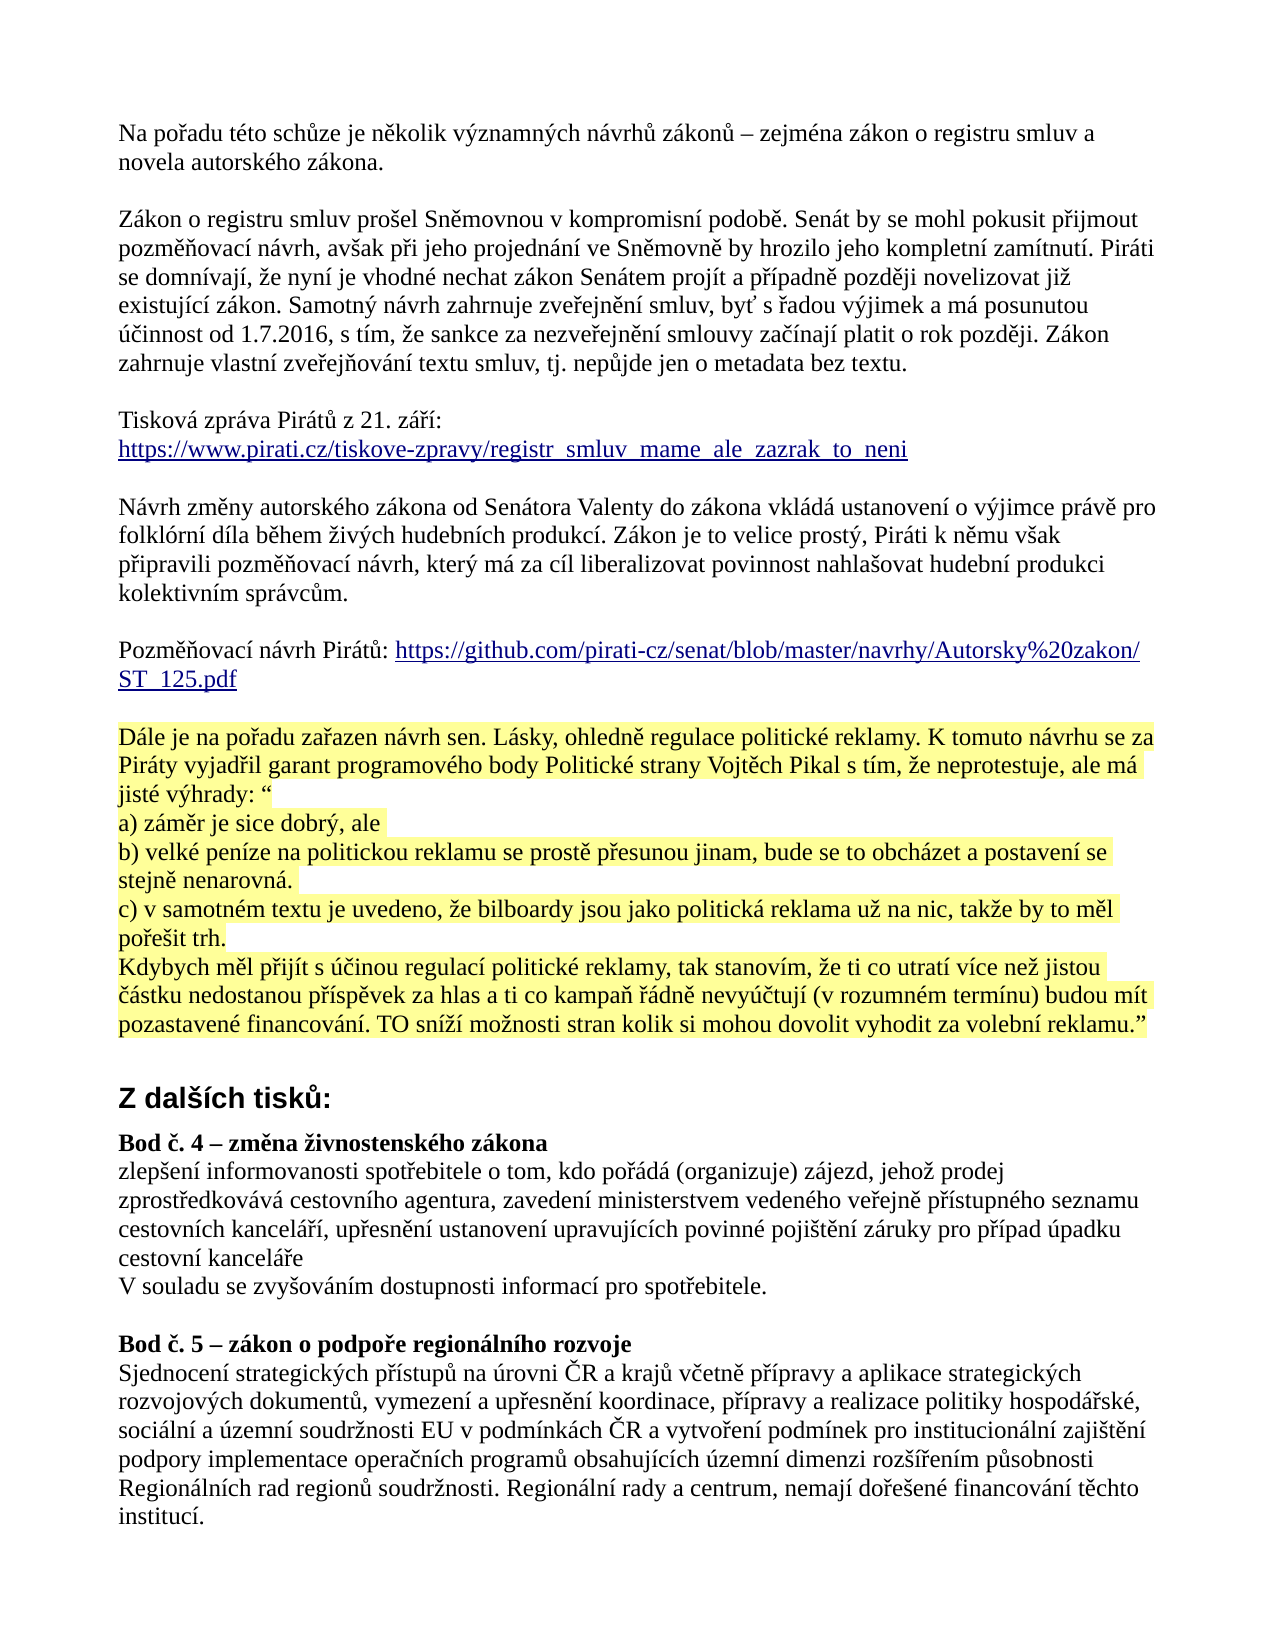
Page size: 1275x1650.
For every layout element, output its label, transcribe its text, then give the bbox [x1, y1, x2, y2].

subtitle Z dalších tisků: [118, 1081, 1157, 1115]
text zprostředkovává cestovního agentura, zavedení ministerstvem vedeného veřejně přístupného seznamu cestovních kanceláří, upřesnění ustanovení upravujících povinné pojištění záruky pro případ úpadku cestovní kanceláře [118, 1185, 1157, 1271]
text Návrh změny autorského zákona od Senátora Valenty do zákona vkládá ustanovení o výjimce právě pro folklórní díla během živých hudebních produkcí. Zákon je to velice prostý, Piráti k němu však připravili pozměňovací návrh, který má za cíl liberalizovat povinnost nahlašovat hudební produkci kolektivním správcům. [118, 492, 1157, 607]
text zlepšení informovanosti spotřebitele o tom, kdo pořádá (organizuje) zájezd, jehož prodej [118, 1156, 1157, 1185]
text Na pořadu této schůze je několik významných návrhů zákonů – zejména zákon o registru smluv a novela autorského zákona. [118, 118, 1157, 176]
text Zákon o registru smluv prošel Sněmovnou v kompromisní podobě. Senát by se mohl pokusit přijmout pozměňovací návrh, avšak při jeho projednání ve Sněmovně by hrozilo jeho kompletní zamítnutí. Piráti se domnívají, že nyní je vhodné nechat zákon Senátem projít a případně později novelizovat již existující zákon. Samotný návrh zahrnuje zveřejnění smluv, byť s řadou výjimek a má posunutou účinnost od 1.7.2016, s tím, že sankce za nezveřejnění smlouvy začínají platit o rok později. Zákon zahrnuje vlastní zveřejňování textu smluv, tj. nepůjde jen o metadata bez textu. [118, 204, 1157, 377]
text Pozměňovací návrh Pirátů: https://github.com/pirati-cz/senat/blob/master/navrhy/Autorsky%20zakon/ST_125.pdf [118, 636, 1157, 693]
text Bod č. 5 – zákon o podpoře regionálního rozvoje [118, 1329, 1157, 1358]
text c) v samotném textu je uvedeno, že bilboardy jsou jako politická reklama už na nic, takže by to měl pořešit trh. [118, 894, 1157, 952]
text Tisková zpráva Pirátů z 21. září: https://www.pirati.cz/tiskove-zpravy/registr_smluv_mame_ale_zazrak_to_neni [118, 406, 1157, 463]
text Kdybych měl přijít s účinou regulací politické reklamy, tak stanovím, že ti co utratí více než jistou částku nedostanou příspěvek za hlas a ti co kampaň řádně nevyúčtují (v rozumném termínu) budou mít pozastavené financování. TO sníží možnosti stran kolik si mohou dovolit vyhodit za volební reklamu.” [118, 952, 1157, 1038]
text Sjednocení strategických přístupů na úrovni ČR a krajů včetně přípravy a aplikace strategických rozvojových dokumentů, vymezení a upřesnění koordinace, přípravy a realizace politiky hospodářské, sociální a územní soudržnosti EU v podmínkách ČR a vytvoření podmínek pro institucionální zajištění podpory implementace operačních programů obsahujících územní dimenzi rozšířením působnosti Regionálních rad regionů soudržnosti. Regionální rady a centrum, nemají dořešené financování těchto institucí. [118, 1358, 1157, 1530]
text b) velké peníze na politickou reklamu se prostě přesunou jinam, bude se to obcházet a postavení se stejně nenarovná. [118, 837, 1157, 894]
text V souladu se zvyšováním dostupnosti informací pro spotřebitele. [118, 1271, 1157, 1300]
text a) záměr je sice dobrý, ale [118, 808, 1157, 837]
text Bod č. 4 – změna živnostenského zákona [118, 1128, 1157, 1156]
text Dále je na pořadu zařazen návrh sen. Lásky, ohledně regulace politické reklamy. K tomuto návrhu se za Piráty vyjadřil garant programového body Politické strany Vojtěch Pikal s tím, že neprotestuje, ale má jisté výhrady: “ [118, 722, 1157, 808]
